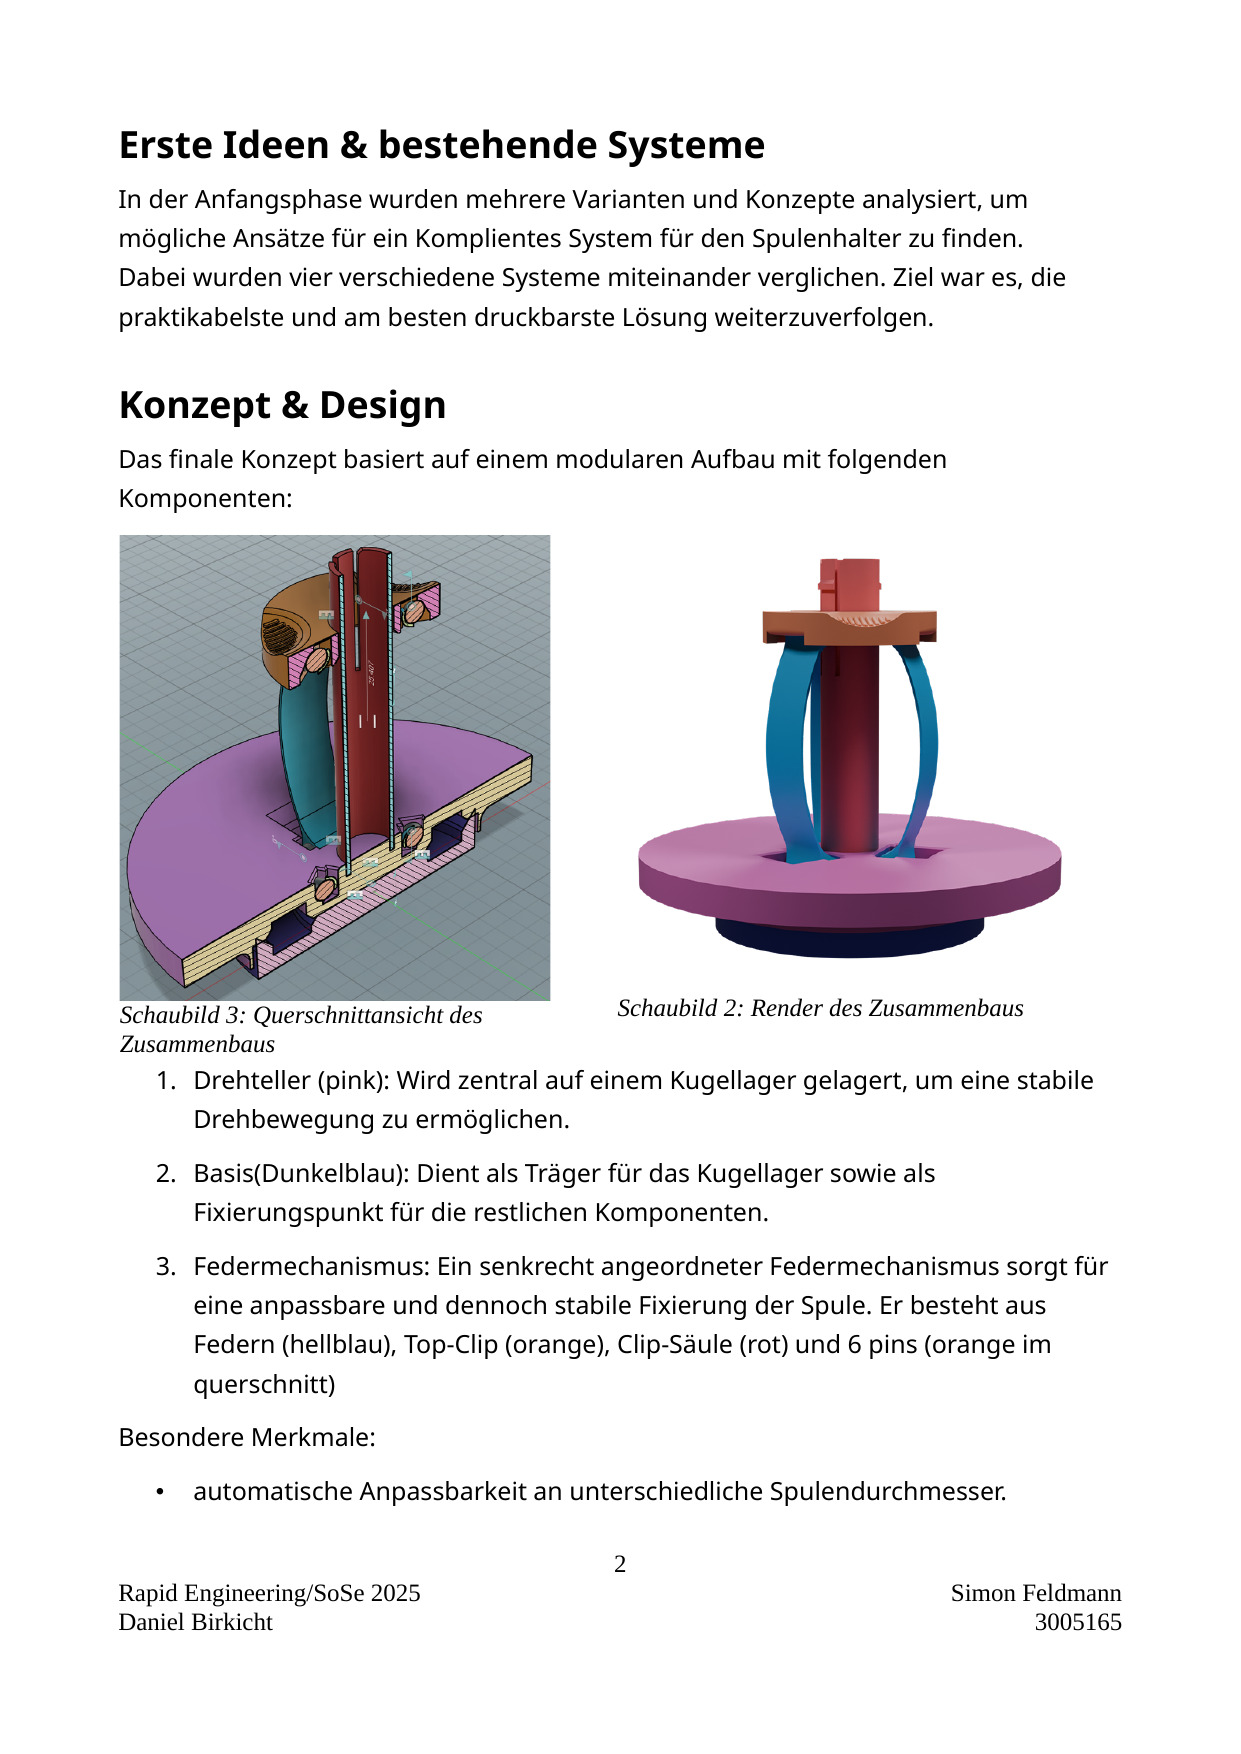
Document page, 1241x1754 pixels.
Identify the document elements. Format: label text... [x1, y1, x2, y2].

picture [617, 534, 1082, 994]
text Das finale Konzept basiert auf einem modularen Aufbau mit folgenden Komponenten: [118, 441, 1122, 515]
list Basis(Dunkelblau): Dient als Träger für das Kugellager sowie als Fixierungspunkt für die restlichen Komponenten. [156, 1156, 1122, 1229]
list Schaubild 3: Querschnittansicht des Zusammenbaus [119, 1001, 550, 1058]
subtitle Erste Ideen & bestehende Systeme [118, 118, 1122, 169]
subtitle Konzept & Design [118, 378, 1122, 429]
text Besondere Merkmale: [118, 1420, 1122, 1454]
list automatische Anpassbarkeit an unterschiedliche Spulendurchmesser. [156, 1474, 1122, 1508]
list Federmechanismus: Ein senkrecht angeordneter Federmechanismus sorgt für eine anpassbare und dennoch stabile Fixierung der Spule. Er besteht aus Federn (hellblau), Top-Clip (orange), Clip-Säule (rot) und 6 pins (orange im querschnitt) [156, 1249, 1122, 1400]
list Drehteller (pink): Wird zentral auf einem Kugellager gelagert, um eine stabile Drehbewegung zu ermöglichen. [119, 522, 1122, 1136]
text In der Anfangsphase wurden mehrere Varianten und Konzepte analysiert, um mögliche Ansätze für ein Komplientes System für den Spulenhalter zu finden. Dabei wurden vier verschiedene Systeme miteinander verglichen. Ziel war es, die praktikabelste und am besten druckbarste Lösung weiterzuverfolgen. [118, 182, 1122, 333]
list Schaubild 2: Render des Zusammenbaus [617, 994, 1082, 1022]
picture [119, 535, 551, 1001]
